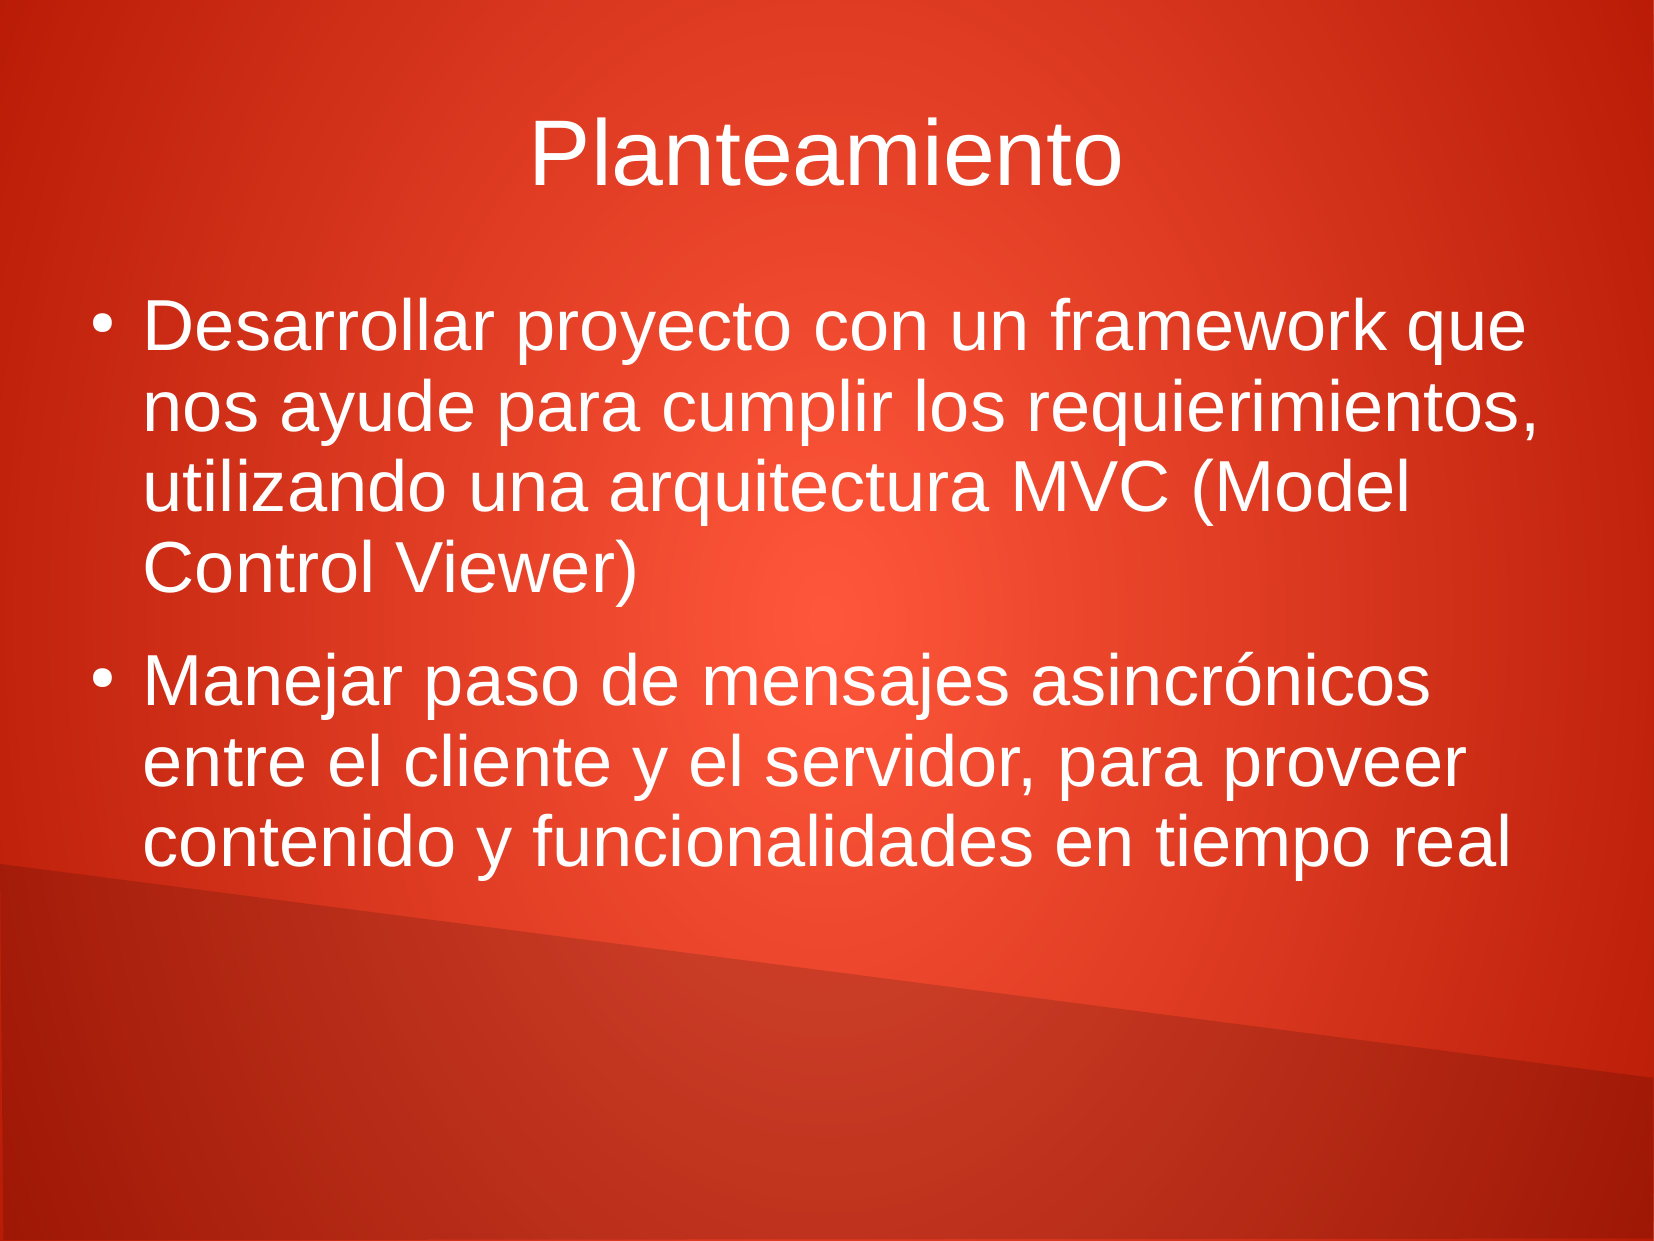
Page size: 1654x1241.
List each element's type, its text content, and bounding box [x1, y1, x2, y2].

list Desarrollar proyecto con un framework que nos ayude para cumplir los requierimientos, utilizando una arquitectura MVC (Model Control Viewer) Manejar paso de mensajes asincrónicos entre el cliente y el servidor, para proveer contenido y funcionalidades en tiempo real [71, 285, 1561, 1005]
title Planteamiento [82, 49, 1571, 257]
